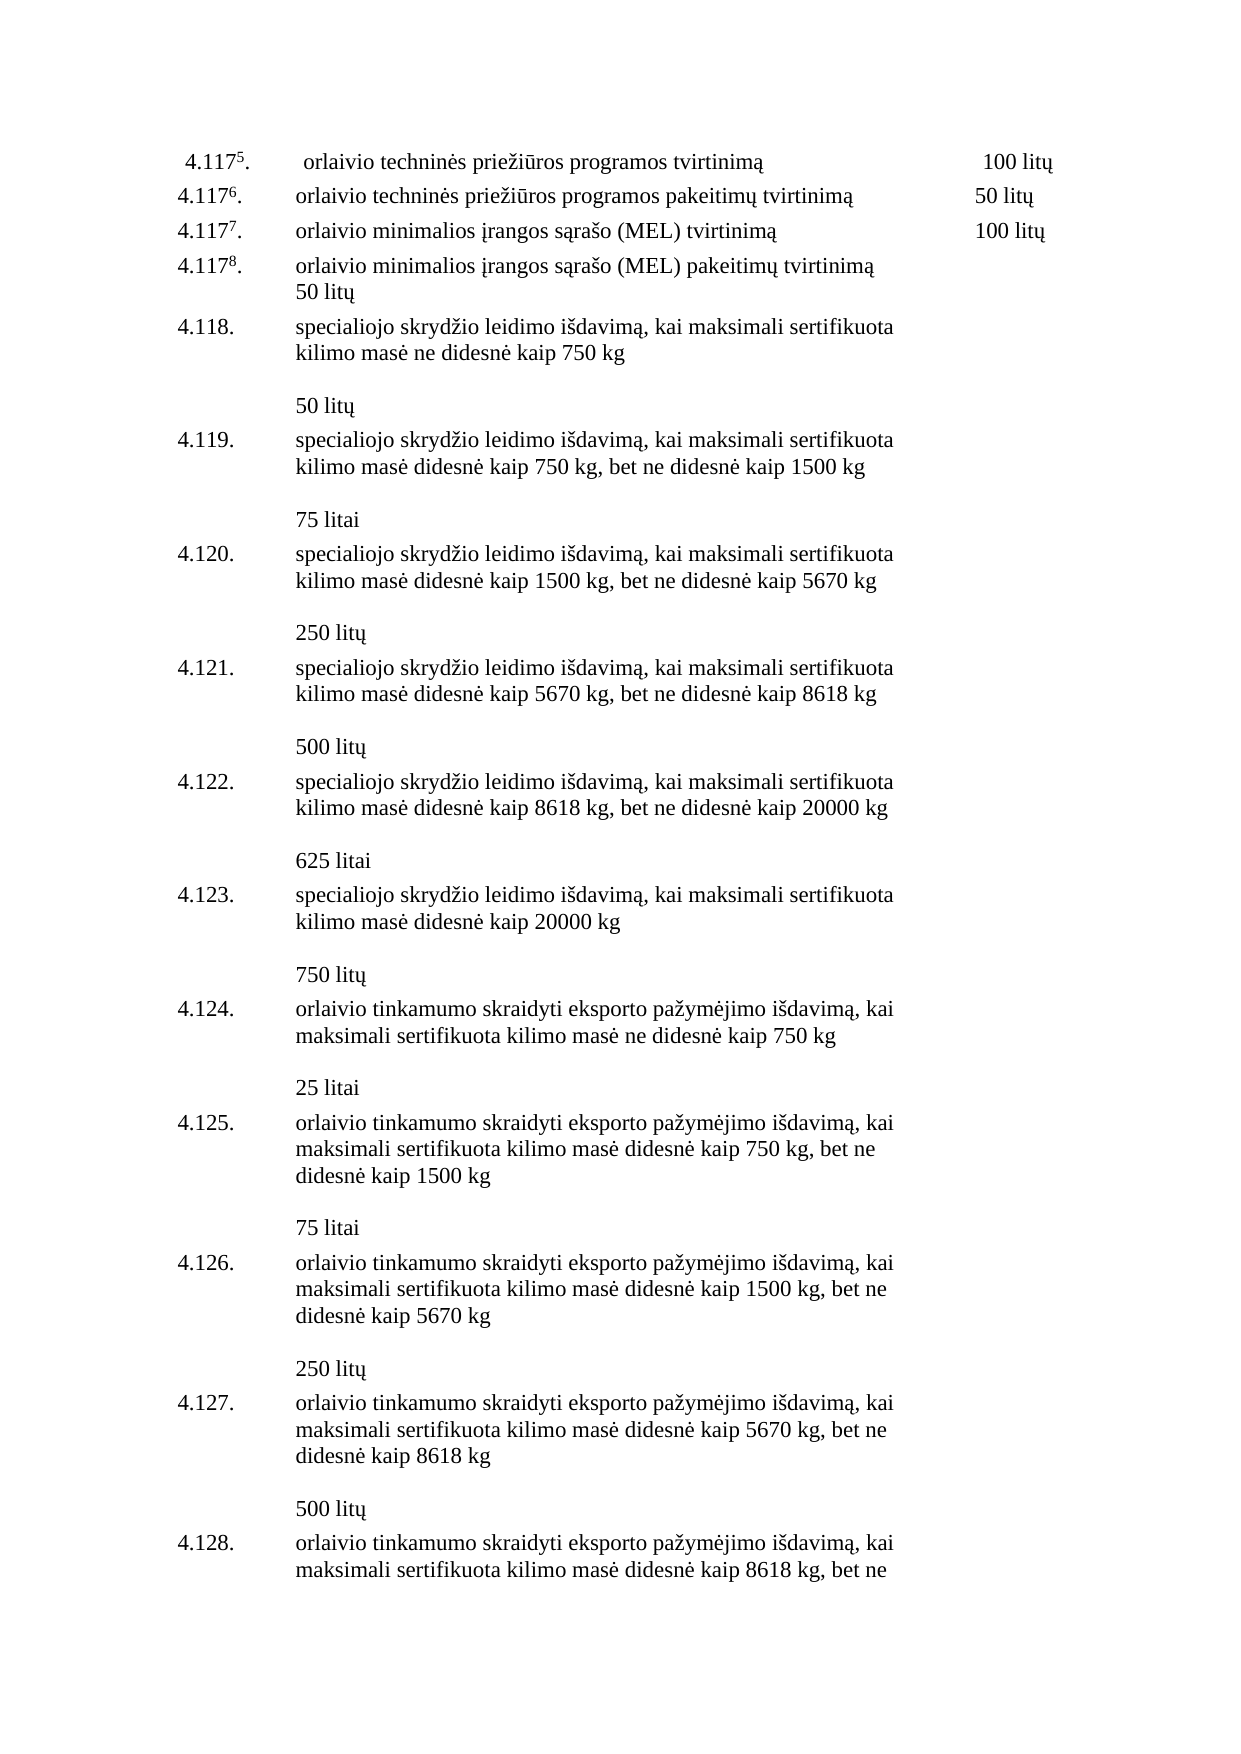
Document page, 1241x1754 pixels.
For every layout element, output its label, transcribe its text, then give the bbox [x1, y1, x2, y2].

table_cell 4.1175. [174, 148, 292, 182]
text 4.124. orlaivio tinkamumo skraidyti eksporto pažymėjimo išdavimą, kai maksimali sertifikuota kilimo masė ne didesnė kaip 750 kg 25 litai [177, 995, 945, 1101]
text 4.120. specialiojo skrydžio leidimo išdavimą, kai maksimali sertifikuota kilimo masė didesnė kaip 1500 kg, bet ne didesnė kaip 5670 kg 250 litų [177, 540, 945, 646]
text 4.1177. orlaivio minimalios įrangos sąrašo (MEL) tvirtinimą 100 litų [177, 217, 1122, 243]
text 4.127. orlaivio tinkamumo skraidyti eksporto pažymėjimo išdavimą, kai maksimali sertifikuota kilimo masė didesnė kaip 5670 kg, bet ne didesnė kaip 8618 kg 500 litų [177, 1389, 945, 1521]
text 4.125. orlaivio tinkamumo skraidyti eksporto pažymėjimo išdavimą, kai maksimali sertifikuota kilimo masė didesnė kaip 750 kg, bet ne didesnė kaip 1500 kg 75 litai [177, 1109, 945, 1241]
text 4.123. specialiojo skrydžio leidimo išdavimą, kai maksimali sertifikuota kilimo masė didesnė kaip 20000 kg 750 litų [177, 882, 945, 987]
text 4.1178. orlaivio minimalios įrangos sąrašo (MEL) pakeitimų tvirtinimą 50 litų [177, 252, 945, 304]
table_cell orlaivio techninės priežiūros programos tvirtinimą [292, 148, 971, 182]
text 4.126. orlaivio tinkamumo skraidyti eksporto pažymėjimo išdavimą, kai maksimali sertifikuota kilimo masė didesnė kaip 1500 kg, bet ne didesnė kaip 5670 kg 250 litų [177, 1249, 945, 1381]
text 4.122. specialiojo skrydžio leidimo išdavimą, kai maksimali sertifikuota kilimo masė didesnė kaip 8618 kg, bet ne didesnė kaip 20000 kg 625 litai [177, 768, 945, 873]
text 4.1176. orlaivio techninės priežiūros programos pakeitimų tvirtinimą 50 litų [177, 182, 1122, 209]
text 4.121. specialiojo skrydžio leidimo išdavimą, kai maksimali sertifikuota kilimo masė didesnė kaip 5670 kg, bet ne didesnė kaip 8618 kg 500 litų [177, 654, 945, 759]
text 4.128. orlaivio tinkamumo skraidyti eksporto pažymėjimo išdavimą, kai maksimali sertifikuota kilimo masė didesnė kaip 8618 kg, bet ne [177, 1529, 945, 1582]
text 4.119. specialiojo skrydžio leidimo išdavimą, kai maksimali sertifikuota kilimo masė didesnė kaip 750 kg, bet ne didesnė kaip 1500 kg 75 litai [177, 427, 945, 532]
text 4.118. specialiojo skrydžio leidimo išdavimą, kai maksimali sertifikuota kilimo masė ne didesnė kaip 750 kg 50 litų [177, 313, 945, 418]
table_cell 100 litų [971, 148, 1144, 182]
